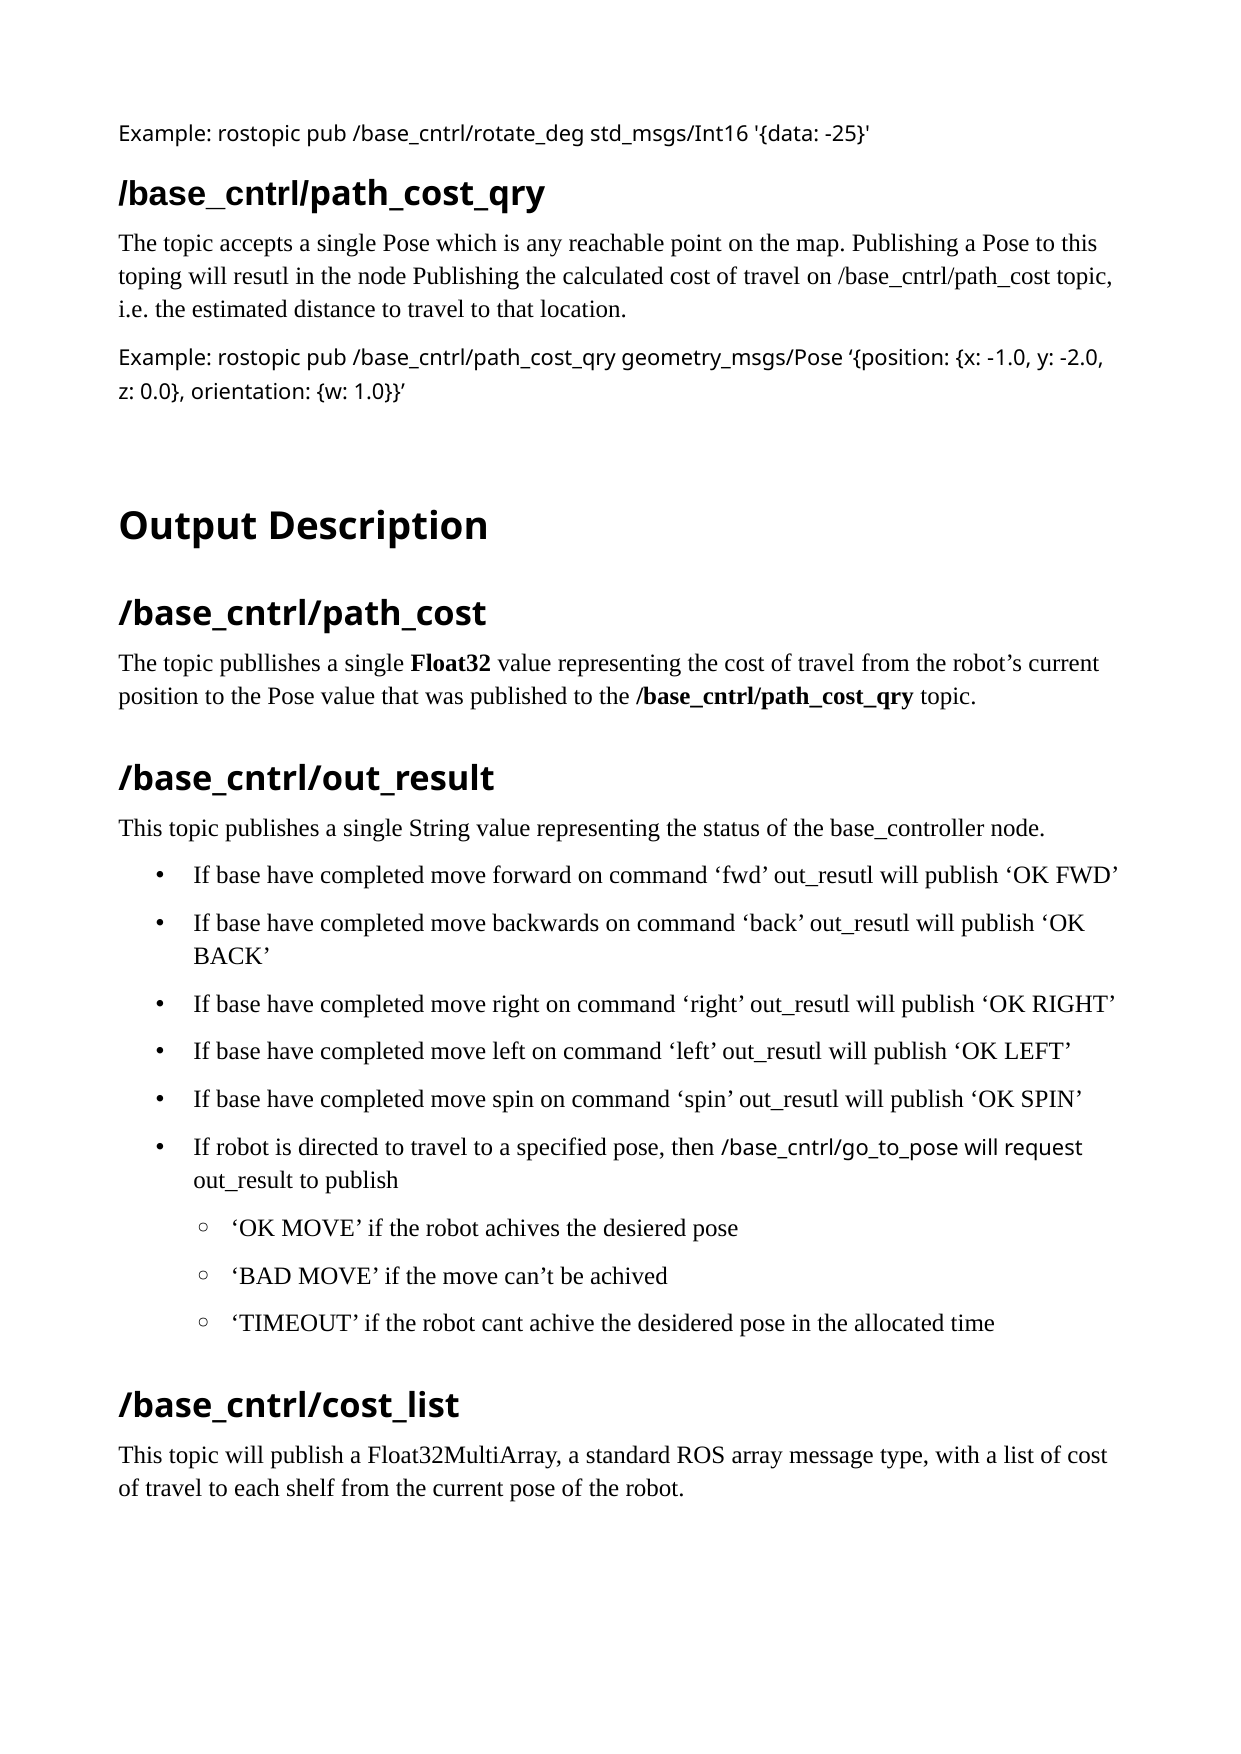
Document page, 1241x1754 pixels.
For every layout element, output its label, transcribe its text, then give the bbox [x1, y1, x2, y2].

list ‘BAD MOVE’ if the move can’t be achived [193, 1261, 1122, 1289]
subtitle /base_cntrl/cost_list [118, 1381, 1122, 1428]
text Example: rostopic pub /base_cntrl/rotate_deg std_msgs/Int16 '{data: -25}' [118, 118, 1122, 148]
subtitle /base_cntrl/out_result [118, 753, 1122, 800]
text The topic accepts a single Pose which is any reachable point on the map. Publishing a Pose to this toping will resutl in the node Publishing the calculated cost of travel on /base_cntrl/path_cost topic, i.e. the estimated distance to travel to that location. [118, 228, 1122, 323]
subtitle Output Description [118, 498, 1122, 551]
subtitle /base_cntrl/path_cost_qry [118, 169, 1122, 216]
text This topic publishes a single String value representing the status of the base_controller node. [118, 813, 1122, 842]
list If base have completed move left on command ‘left’ out_resutl will publish ‘OK LEFT’ [156, 1036, 1122, 1065]
list If base have completed move right on command ‘right’ out_resutl will publish ‘OK RIGHT’ [156, 989, 1122, 1017]
list If base have completed move forward on command ‘fwd’ out_resutl will publish ‘OK FWD’ [156, 860, 1122, 889]
subtitle /base_cntrl/path_cost [118, 588, 1122, 635]
text Example: rostopic pub /base_cntrl/path_cost_qry geometry_msgs/Pose ‘{position: {x: -1.0, y: -2.0, z: 0.0}, orientation: {w: 1.0}}’ [118, 342, 1122, 406]
list ‘TIMEOUT’ if the robot cant achive the desidered pose in the allocated time [193, 1308, 1122, 1337]
list ‘OK MOVE’ if the robot achives the desiered pose [193, 1213, 1122, 1242]
list If base have completed move backwards on command ‘back’ out_resutl will publish ‘OK BACK’ [156, 908, 1122, 970]
list If robot is directed to travel to a specified pose, then /base_cntrl/go_to_pose will request out_result to publish [156, 1131, 1122, 1194]
text This topic will publish a Float32MultiArray, a standard ROS array message type, with a list of cost of travel to each shelf from the current pose of the robot. [118, 1440, 1122, 1502]
list If base have completed move spin on command ‘spin’ out_resutl will publish ‘OK SPIN’ [156, 1084, 1122, 1113]
text The topic publlishes a single Float32 value representing the cost of travel from the robot’s current position to the Pose value that was published to the /base_cntrl/path_cost_qry topic. [118, 648, 1122, 709]
